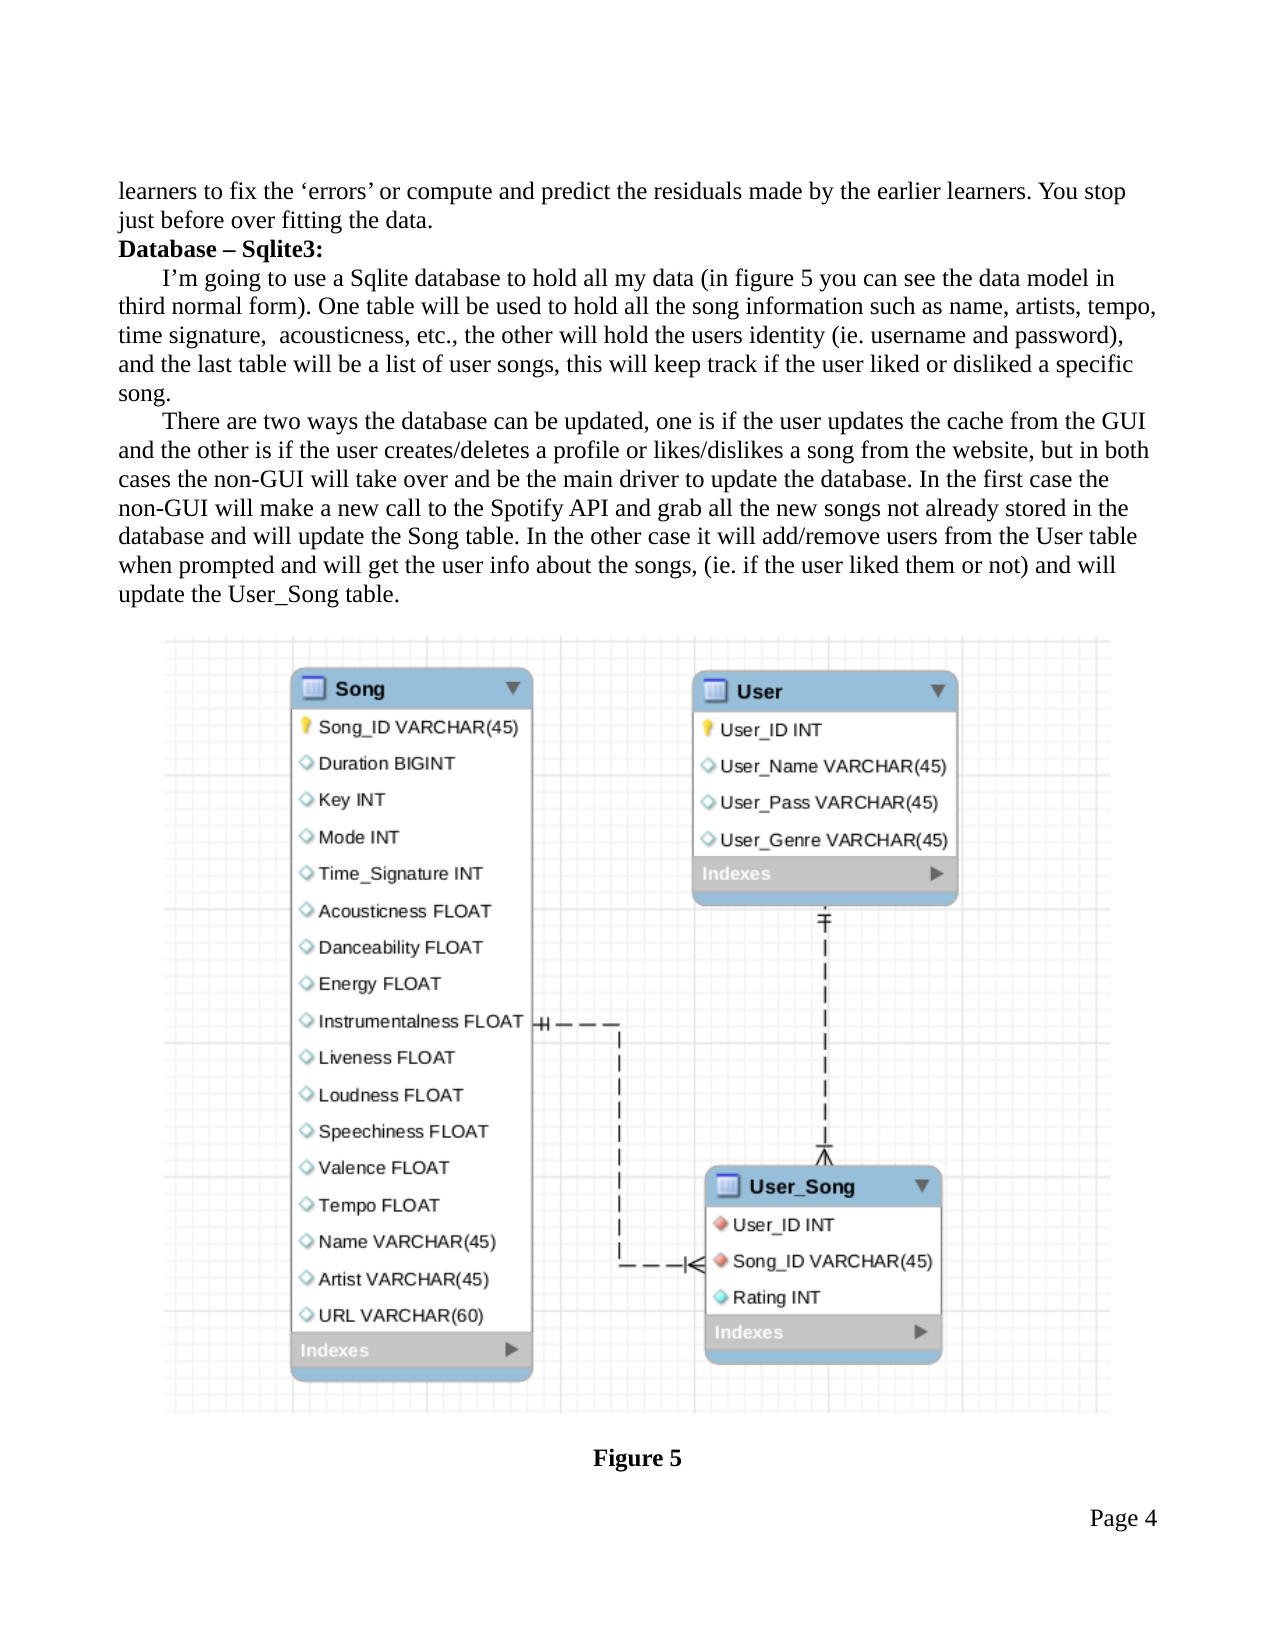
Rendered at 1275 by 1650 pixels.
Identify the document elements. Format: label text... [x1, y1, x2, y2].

picture [164, 636, 1111, 1414]
text There are two ways the database can be updated, one is if the user updates the cache from the GUI and the other is if the user creates/deletes a profile or likes/dislikes a song from the website, but in both cases the non-GUI will take over and be the main driver to update the database. In the first case the non-GUI will make a new call to the Spotify API and grab all the new songs not already stored in the database and will update the Song table. In the other case it will add/remove users from the User table when prompted and will get the user info about the songs, (ie. if the user liked them or not) and will update the User_Song table. [118, 406, 1157, 608]
text Figure 5 [118, 1443, 1157, 1471]
text Database – Sqlite3: [118, 234, 1157, 263]
text learners to fix the ‘errors’ or compute and predict the residuals made by the earlier learners. You stop just before over fitting the data. [118, 176, 1157, 234]
text I’m going to use a Sqlite database to hold all my data (in figure 5 you can see the data model in third normal form). One table will be used to hold all the song information such as name, artists, tempo, time signature, acousticness, etc., the other will hold the users identity (ie. username and password), and the last table will be a list of user songs, this will keep track if the user liked or disliked a specific song. [118, 263, 1157, 406]
